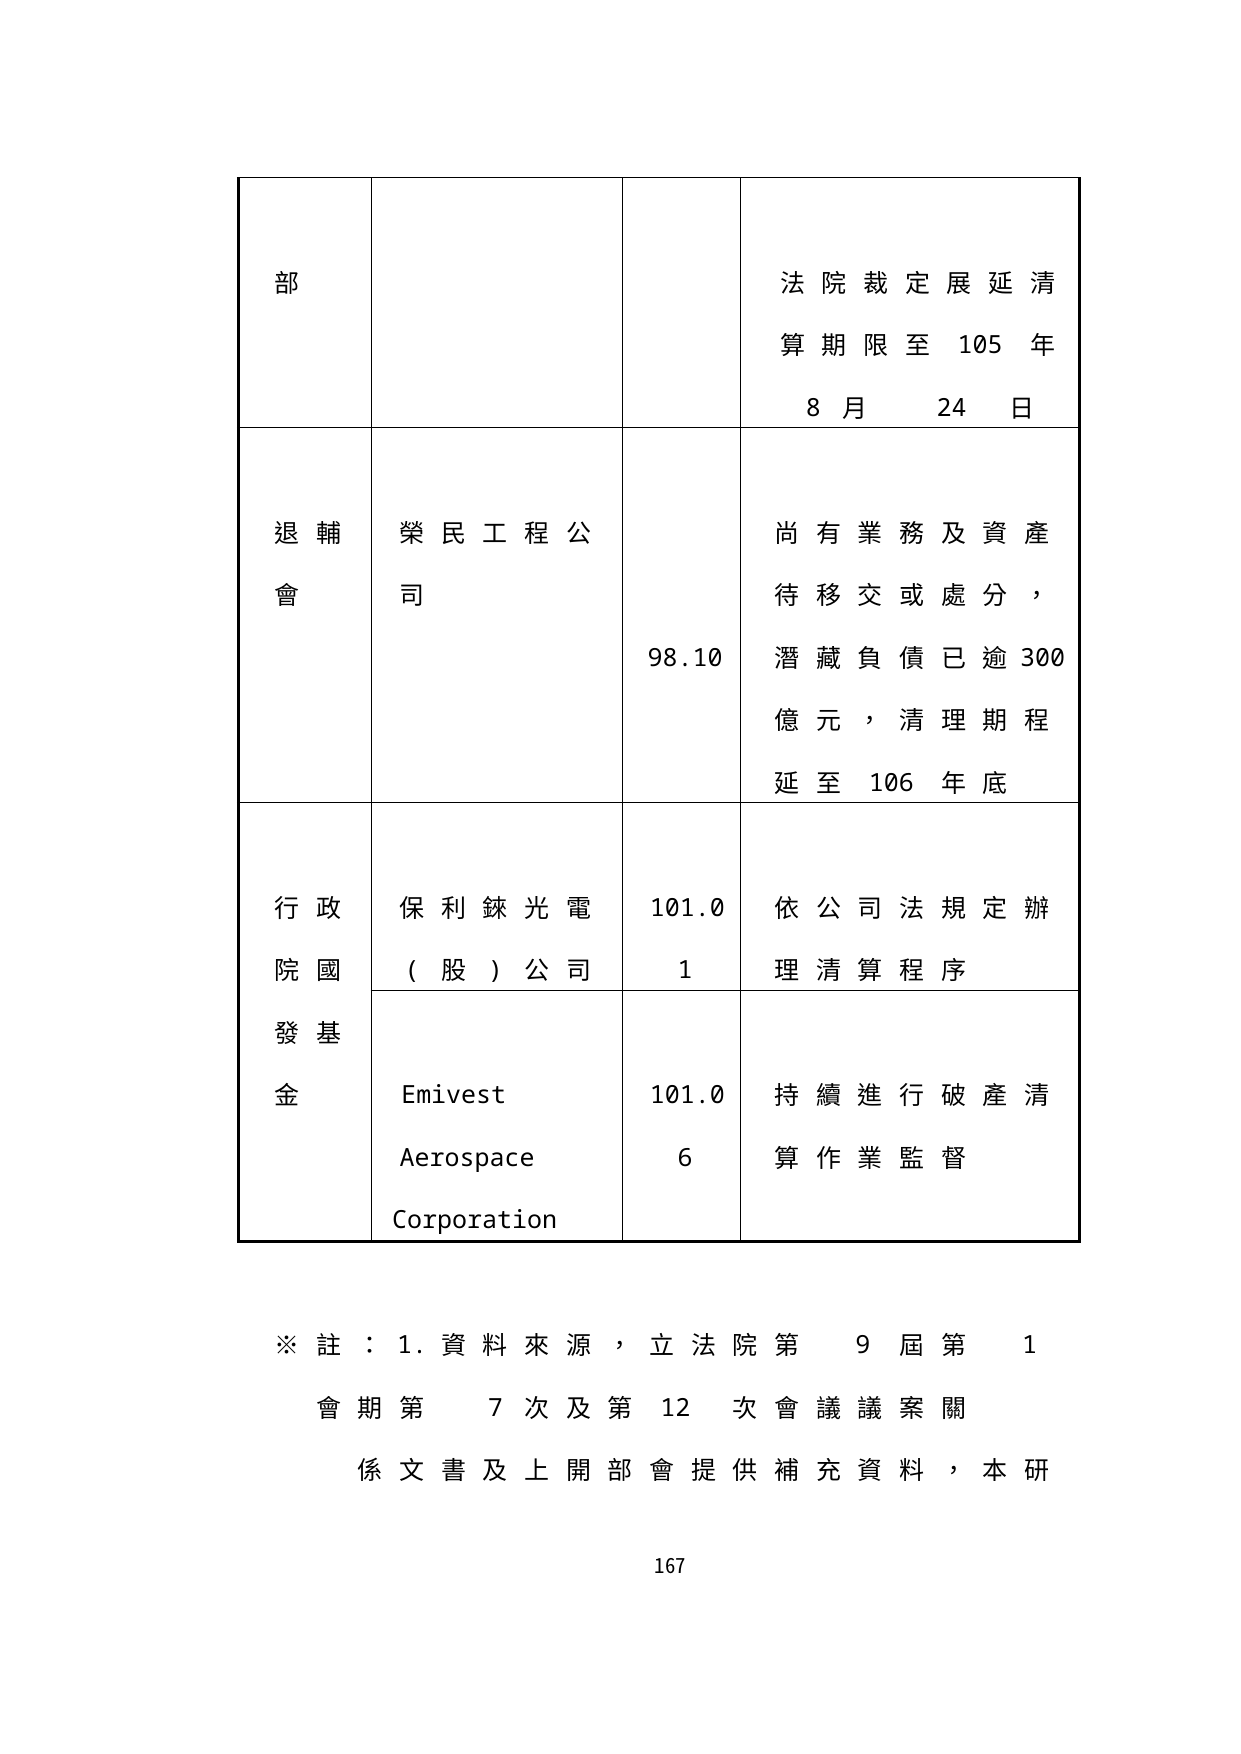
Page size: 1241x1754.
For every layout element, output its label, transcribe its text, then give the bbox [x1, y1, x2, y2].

table_cell 部 [240, 178, 371, 427]
table_cell [372, 178, 622, 427]
table_cell 依公司法規定辦理清算程序 [741, 803, 1078, 990]
table_cell 101.06 [623, 991, 740, 1240]
table_cell 持續進行破產清算作業監督 [741, 991, 1078, 1240]
table_cell [623, 178, 740, 427]
table_cell 榮民工程公司 [372, 428, 622, 802]
table_cell 101.01 [623, 803, 740, 990]
text ※註：1.資料來源，立法院第 9 屆第 1 會期第 7次及第12 次會議議案關 [183, 1302, 1058, 1427]
table_cell 保利錸光電(股)公司 [372, 803, 622, 990]
table_cell 尚有業務及資產待移交或處分，潛藏負債已逾300億元，清理期程延至106年底 [741, 428, 1078, 802]
table_cell 行政院國發基金 [240, 803, 371, 1240]
table_cell 法院裁定展延清算期限至105年8月 24 日 [741, 178, 1078, 427]
table_cell 98.10 [623, 428, 740, 802]
table_cell 退輔會 [240, 428, 371, 802]
table_cell Emivest Aerospace Corporation [372, 991, 622, 1240]
text 係文書及上開部會提供補充資料，本研 [301, 1427, 1058, 1490]
